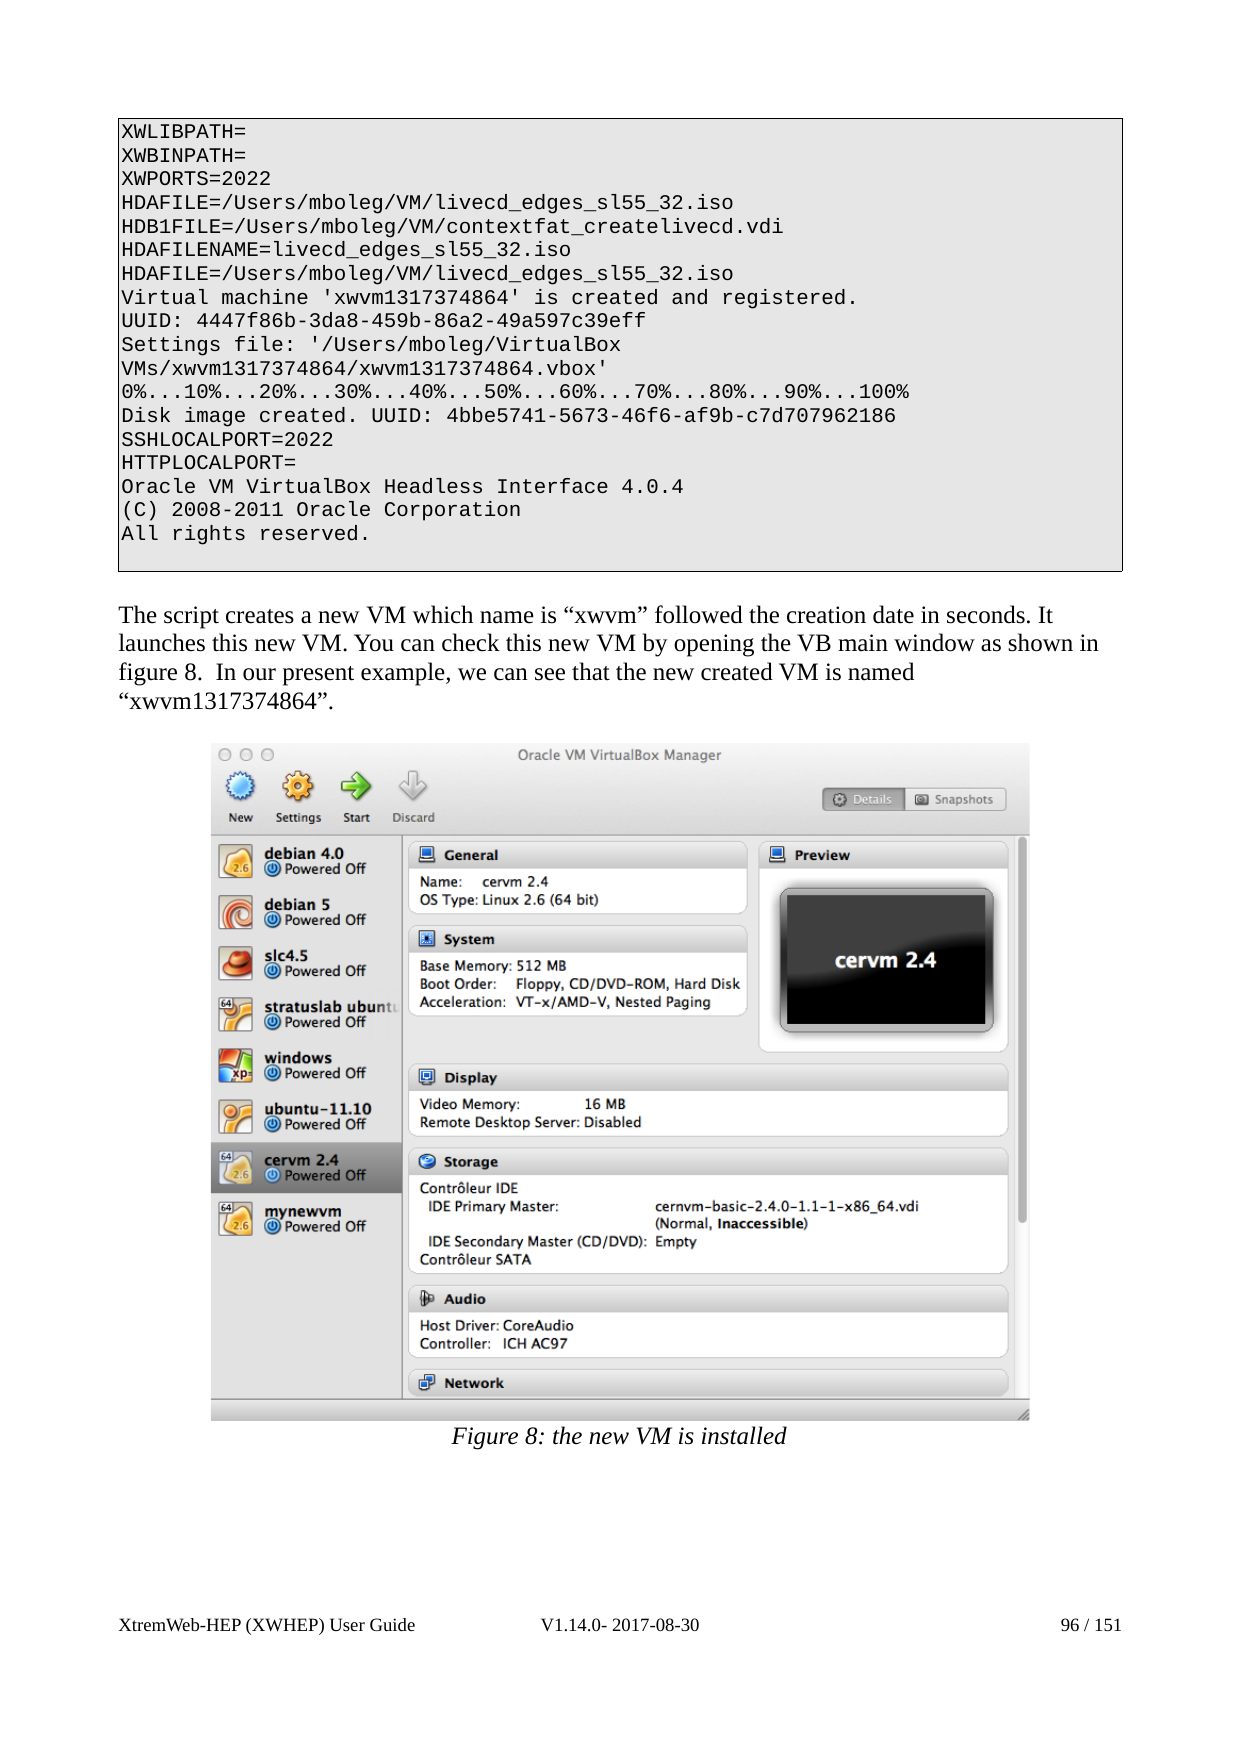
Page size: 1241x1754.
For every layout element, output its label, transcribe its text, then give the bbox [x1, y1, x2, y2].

text 0%...10%...20%...30%...40%...50%...60%...70%...80%...90%...100% [119, 378, 1122, 402]
text The script creates a new VM which name is “xwvm” followed the creation date in seconds. It launches this new VM. You can check this new VM by opening the VB main window as shown in figure 8. In our present example, we can see that the new created VM is named “xwvm1317374864”. [118, 600, 1122, 715]
text Settings file: '/Users/mboleg/VirtualBox VMs/xwvm1317374864/xwvm1317374864.vbox' [119, 331, 1122, 378]
text Disk image created. UUID: 4bbe5741-5673-46f6-af9b-c7d707962186 [119, 402, 1122, 426]
text Figure 8: the new VM is installed [211, 1421, 1029, 1450]
text SSHLOCALPORT=2022 [119, 426, 1122, 449]
text XWBINPATH= [119, 142, 1122, 165]
text Oracle VM VirtualBox Headless Interface 4.0.4 [119, 473, 1122, 496]
text HDAFILENAME=livecd_edges_sl55_32.iso [119, 236, 1122, 260]
text HDAFILE=/Users/mboleg/VM/livecd_edges_sl55_32.iso [119, 189, 1122, 213]
text HDAFILE=/Users/mboleg/VM/livecd_edges_sl55_32.iso [119, 260, 1122, 284]
text UUID: 4447f86b-3da8-459b-86a2-49a597c39eff [119, 307, 1122, 331]
text XWPORTS=2022 [119, 165, 1122, 189]
text All rights reserved. [119, 520, 1122, 544]
text XWLIBPATH= [119, 119, 1122, 142]
picture [210, 743, 1030, 1421]
text HTTPLOCALPORT= [119, 449, 1122, 473]
text Virtual machine 'xwvm1317374864' is created and registered. [119, 284, 1122, 307]
text (C) 2008-2011 Oracle Corporation [119, 496, 1122, 520]
text HDB1FILE=/Users/mboleg/VM/contextfat_createlivecd.vdi [119, 213, 1122, 236]
